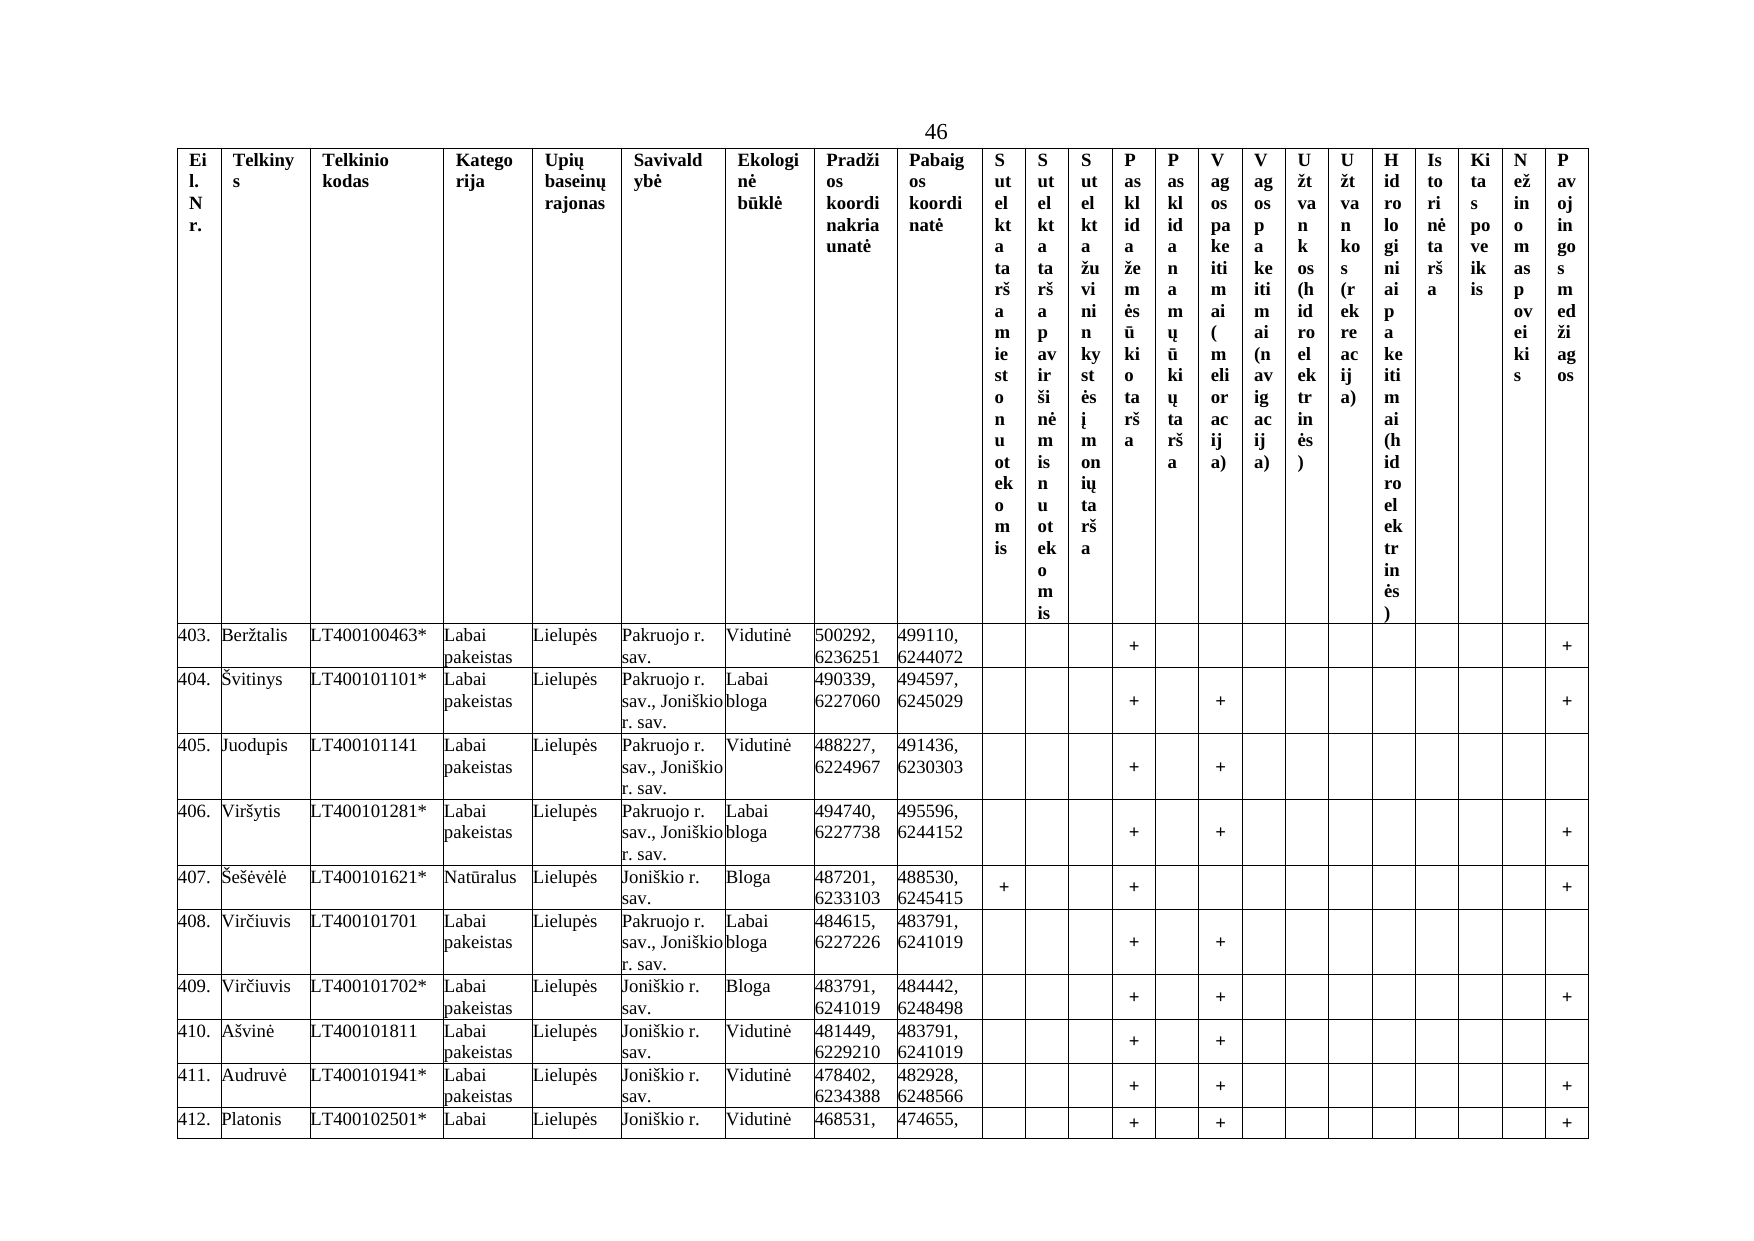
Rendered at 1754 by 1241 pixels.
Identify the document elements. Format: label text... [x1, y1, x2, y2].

table_cell + [1546, 800, 1588, 864]
table_cell [1243, 734, 1285, 799]
table_cell [1329, 866, 1372, 909]
table_cell [1026, 624, 1068, 667]
table_cell + [1113, 910, 1155, 974]
table_cell Labai pakeistas [444, 910, 532, 974]
table_cell [1503, 1064, 1545, 1107]
table_header Kategorija [444, 149, 532, 623]
table_cell [1026, 975, 1068, 1018]
table_cell Bloga [726, 975, 814, 1018]
table_cell Labai pakeistas [444, 1020, 532, 1063]
table_cell [983, 800, 1025, 864]
table_cell Labai pakeistas [444, 734, 532, 799]
table_cell Pakruojo r. sav., Joniškio r. sav. [622, 734, 725, 799]
table_header Vagos pakeitimai (melioracija) [1199, 149, 1242, 623]
table_cell [1069, 910, 1112, 974]
table_cell Vidutinė [726, 1020, 814, 1063]
table_cell [1503, 734, 1545, 799]
table_cell [1243, 910, 1285, 974]
table_cell Juodupis [222, 734, 310, 799]
table_cell [1286, 910, 1328, 974]
table_cell [1286, 975, 1328, 1018]
table_header Telkinio kodas [311, 149, 443, 623]
table_cell Lielupės [533, 734, 621, 799]
table_cell [1329, 975, 1372, 1018]
table_cell [1243, 668, 1285, 733]
table_cell Lielupės [533, 910, 621, 974]
table_cell Joniškio r. [622, 1108, 725, 1138]
table_cell [1069, 734, 1112, 799]
table_cell + [1546, 975, 1588, 1018]
table_cell + [1113, 734, 1155, 799]
table_header Upių baseinų rajonas [533, 149, 621, 623]
table_cell [1503, 624, 1545, 667]
table_cell Lielupės [533, 866, 621, 909]
table_header Sutelkta žuvininkystės įmonių tarša [1069, 149, 1112, 623]
table_cell 500292, 6236251 [815, 624, 897, 667]
table_cell [1156, 734, 1198, 799]
table_header Telkinys [222, 149, 310, 623]
table_cell 484442, 6248498 [898, 975, 982, 1018]
table_cell [1373, 1108, 1415, 1138]
table_cell [1286, 1064, 1328, 1107]
table_cell [1156, 910, 1198, 974]
table_cell LT400101941* [311, 1064, 443, 1107]
table_header Eil. Nr. [178, 149, 221, 623]
table_cell [1373, 624, 1415, 667]
table_cell [1459, 1020, 1502, 1063]
table_cell + [1199, 1020, 1242, 1063]
table_cell [1373, 734, 1415, 799]
table_cell [1459, 800, 1502, 864]
table_cell 474655, [898, 1108, 982, 1138]
table_cell + [1546, 866, 1588, 909]
table_cell [1459, 734, 1502, 799]
table_cell LT400100463* [311, 624, 443, 667]
table_cell [1373, 800, 1415, 864]
table_cell [1373, 866, 1415, 909]
table_cell [1416, 800, 1458, 864]
table_cell [1286, 1020, 1328, 1063]
table_cell 411. [178, 1064, 221, 1107]
table_cell [1243, 975, 1285, 1018]
table_cell + [1199, 1064, 1242, 1107]
table_cell [1459, 866, 1502, 909]
table_cell 478402, 6234388 [815, 1064, 897, 1107]
table_cell + [1113, 975, 1155, 1018]
table_header Sutelkta tarša paviršinėmis nuotekomis [1026, 149, 1068, 623]
table_cell [1286, 866, 1328, 909]
table_cell Ašvinė [222, 1020, 310, 1063]
table_cell Vidutinė [726, 734, 814, 799]
table_cell [1156, 866, 1198, 909]
table_cell 404. [178, 668, 221, 733]
table_cell 468531, [815, 1108, 897, 1138]
table_cell [1243, 1064, 1285, 1107]
table_cell 409. [178, 975, 221, 1018]
table_cell Pakruojo r. sav., Joniškio r. sav. [622, 668, 725, 733]
table_cell Lielupės [533, 1020, 621, 1063]
table_cell [1243, 866, 1285, 909]
table_cell [983, 734, 1025, 799]
table_cell LT400101811 [311, 1020, 443, 1063]
table_cell [1069, 1064, 1112, 1107]
table_cell [1026, 734, 1068, 799]
table_cell Labai pakeistas [444, 975, 532, 1018]
table_header Savivaldybė [622, 149, 725, 623]
table_cell [1286, 734, 1328, 799]
table_cell [1416, 734, 1458, 799]
table_cell 408. [178, 910, 221, 974]
table_cell Šešėvėlė [222, 866, 310, 909]
table_header Pavojingos medžiagos [1546, 149, 1588, 623]
table_cell 484615, 6227226 [815, 910, 897, 974]
table_cell [1329, 734, 1372, 799]
table_cell 491436, 6230303 [898, 734, 982, 799]
table_cell Vidutinė [726, 1108, 814, 1138]
table_header Kitas poveikis [1459, 149, 1502, 623]
table_cell Labai [444, 1108, 532, 1138]
table_header Sutelkta tarša miesto nuotekomis [983, 149, 1025, 623]
table_cell Lielupės [533, 1064, 621, 1107]
table_cell Bloga [726, 866, 814, 909]
table_cell [1373, 1020, 1415, 1063]
table_cell 483791, 6241019 [898, 910, 982, 974]
table_cell Lielupės [533, 668, 621, 733]
table_cell Švitinys [222, 668, 310, 733]
table_cell [1069, 624, 1112, 667]
table_cell Audruvė [222, 1064, 310, 1107]
table_cell [1373, 975, 1415, 1018]
table_header Nežinomas poveikis [1503, 149, 1545, 623]
table_cell Joniškio r. sav. [622, 1020, 725, 1063]
table_cell [983, 975, 1025, 1018]
table_cell + [1546, 624, 1588, 667]
table_cell [1546, 734, 1588, 799]
table_cell 488227, 6224967 [815, 734, 897, 799]
table_cell 405. [178, 734, 221, 799]
table_cell [1026, 800, 1068, 864]
table_cell 483791, 6241019 [898, 1020, 982, 1063]
table_cell Joniškio r. sav. [622, 975, 725, 1018]
table_cell 482928, 6248566 [898, 1064, 982, 1107]
table_cell Labai pakeistas [444, 624, 532, 667]
table_header Vagos pakeitimai (navigacija) [1243, 149, 1285, 623]
table_cell [983, 1108, 1025, 1138]
table_cell 494740, 6227738 [815, 800, 897, 864]
table_cell [1156, 668, 1198, 733]
table_cell [1329, 668, 1372, 733]
table_cell [1329, 1108, 1372, 1138]
table_cell Labai pakeistas [444, 668, 532, 733]
table_cell [1286, 624, 1328, 667]
table_cell 490339, 6227060 [815, 668, 897, 733]
table_cell Vidutinė [726, 1064, 814, 1107]
table_cell [1069, 866, 1112, 909]
table_cell LT400101281* [311, 800, 443, 864]
table_cell LT400101141 [311, 734, 443, 799]
table_cell [1069, 1108, 1112, 1138]
table_cell [1373, 1064, 1415, 1107]
table_cell Beržtalis [222, 624, 310, 667]
table_cell [1416, 1020, 1458, 1063]
table_cell [1156, 800, 1198, 864]
table_header Pabaigos koordinatė [898, 149, 982, 623]
table_cell Platonis [222, 1108, 310, 1138]
table_cell Labai pakeistas [444, 800, 532, 864]
table_cell [1459, 624, 1502, 667]
table_cell LT400101621* [311, 866, 443, 909]
table_cell Virčiuvis [222, 975, 310, 1018]
table_cell 412. [178, 1108, 221, 1138]
table_cell [1459, 1108, 1502, 1138]
table_cell [1329, 1064, 1372, 1107]
table_cell [1026, 668, 1068, 733]
table_cell 488530, 6245415 [898, 866, 982, 909]
table_cell [1503, 866, 1545, 909]
table_cell [1503, 1020, 1545, 1063]
table_cell + [1199, 800, 1242, 864]
table_cell [1243, 1020, 1285, 1063]
table_cell [1546, 1020, 1588, 1063]
table_cell [1069, 975, 1112, 1018]
table_cell Lielupės [533, 624, 621, 667]
table_cell [1069, 1020, 1112, 1063]
table_cell [1243, 1108, 1285, 1138]
table_cell [1373, 668, 1415, 733]
table_header Pasklida namų ūkių tarša [1156, 149, 1198, 623]
table_cell LT400101101* [311, 668, 443, 733]
table_cell Joniškio r. sav. [622, 1064, 725, 1107]
table_cell + [1113, 866, 1155, 909]
table_cell 410. [178, 1020, 221, 1063]
table_cell + [1546, 1108, 1588, 1138]
table_cell + [1199, 734, 1242, 799]
table_cell [1199, 624, 1242, 667]
table_cell LT400102501* [311, 1108, 443, 1138]
table_cell [1156, 624, 1198, 667]
table_cell [983, 910, 1025, 974]
table_cell [983, 1020, 1025, 1063]
table_cell [1329, 624, 1372, 667]
table_cell 406. [178, 800, 221, 864]
table_header Užtvankos (rekreacija) [1329, 149, 1372, 623]
table_cell + [1199, 975, 1242, 1018]
table_cell [1546, 910, 1588, 974]
table_cell [1416, 1064, 1458, 1107]
table_cell 494597, 6245029 [898, 668, 982, 733]
table_cell [1459, 910, 1502, 974]
table_cell [1503, 1108, 1545, 1138]
table_cell + [1113, 668, 1155, 733]
table_cell 499110, 6244072 [898, 624, 982, 667]
table_cell + [1199, 668, 1242, 733]
table_cell [1416, 975, 1458, 1018]
table_cell Labai bloga [726, 800, 814, 864]
table_cell [1156, 1108, 1198, 1138]
table_cell [1459, 975, 1502, 1018]
table_cell [1243, 800, 1285, 864]
table_cell [1026, 1020, 1068, 1063]
table_header Užtvankos (hidroelektrinės) [1286, 149, 1328, 623]
table_cell [1199, 866, 1242, 909]
table_cell 407. [178, 866, 221, 909]
table_header Pasklida žemės ūkio tarša [1113, 149, 1155, 623]
table_cell + [1199, 910, 1242, 974]
table_cell + [1113, 1020, 1155, 1063]
table_cell [1373, 910, 1415, 974]
table_cell Lielupės [533, 800, 621, 864]
table_cell 487201, 6233103 [815, 866, 897, 909]
table_cell [1416, 1108, 1458, 1138]
table_cell [1286, 668, 1328, 733]
table_header Istorinė tarša [1416, 149, 1458, 623]
table_cell [1329, 910, 1372, 974]
table_cell [983, 668, 1025, 733]
table_cell + [983, 866, 1025, 909]
table_cell Labai pakeistas [444, 1064, 532, 1107]
table_cell [1503, 975, 1545, 1018]
table_cell + [1546, 1064, 1588, 1107]
table_cell 403. [178, 624, 221, 667]
table_cell Virčiuvis [222, 910, 310, 974]
table_cell + [1546, 668, 1588, 733]
table_cell LT400101702* [311, 975, 443, 1018]
table_cell + [1113, 1064, 1155, 1107]
table_cell [1503, 668, 1545, 733]
table_cell Labai bloga [726, 910, 814, 974]
table_cell Vidutinė [726, 624, 814, 667]
table_cell Natūralus [444, 866, 532, 909]
table_cell [983, 624, 1025, 667]
table_cell [1503, 800, 1545, 864]
table_cell [1026, 910, 1068, 974]
table_cell [1416, 910, 1458, 974]
table_cell [1329, 800, 1372, 864]
table_cell [1069, 668, 1112, 733]
table_cell [1156, 1020, 1198, 1063]
table_cell 483791, 6241019 [815, 975, 897, 1018]
table_cell Lielupės [533, 1108, 621, 1138]
table_cell 495596, 6244152 [898, 800, 982, 864]
table_cell [1459, 668, 1502, 733]
table_cell [1416, 624, 1458, 667]
table_cell Pakruojo r. sav., Joniškio r. sav. [622, 800, 725, 864]
table_cell [1329, 1020, 1372, 1063]
table_cell + [1113, 1108, 1155, 1138]
table_cell Pakruojo r. sav. [622, 624, 725, 667]
table_cell Labai bloga [726, 668, 814, 733]
table_cell [1459, 1064, 1502, 1107]
table_cell [1026, 1108, 1068, 1138]
table_cell + [1113, 800, 1155, 864]
table_cell [1503, 910, 1545, 974]
table_cell [983, 1064, 1025, 1107]
table_cell + [1199, 1108, 1242, 1138]
table_cell [1286, 1108, 1328, 1138]
table_cell Joniškio r. sav. [622, 866, 725, 909]
table_header Hidrologiniai pakeitimai (hidroelektrinės) [1373, 149, 1415, 623]
table_cell [1069, 800, 1112, 864]
table_cell [1156, 1064, 1198, 1107]
table_cell [1416, 668, 1458, 733]
table_header Ekologinė būklė [726, 149, 814, 623]
table_cell Viršytis [222, 800, 310, 864]
table_cell [1156, 975, 1198, 1018]
table_cell 481449, 6229210 [815, 1020, 897, 1063]
table_cell + [1113, 624, 1155, 667]
table_cell Lielupės [533, 975, 621, 1018]
table_cell LT400101701 [311, 910, 443, 974]
table_cell Pakruojo r. sav., Joniškio r. sav. [622, 910, 725, 974]
table_cell [1286, 800, 1328, 864]
table_cell [1026, 1064, 1068, 1107]
table_cell [1243, 624, 1285, 667]
table_cell [1026, 866, 1068, 909]
table_header Pradžios koordinakriaunatė [815, 149, 897, 623]
table_cell [1416, 866, 1458, 909]
